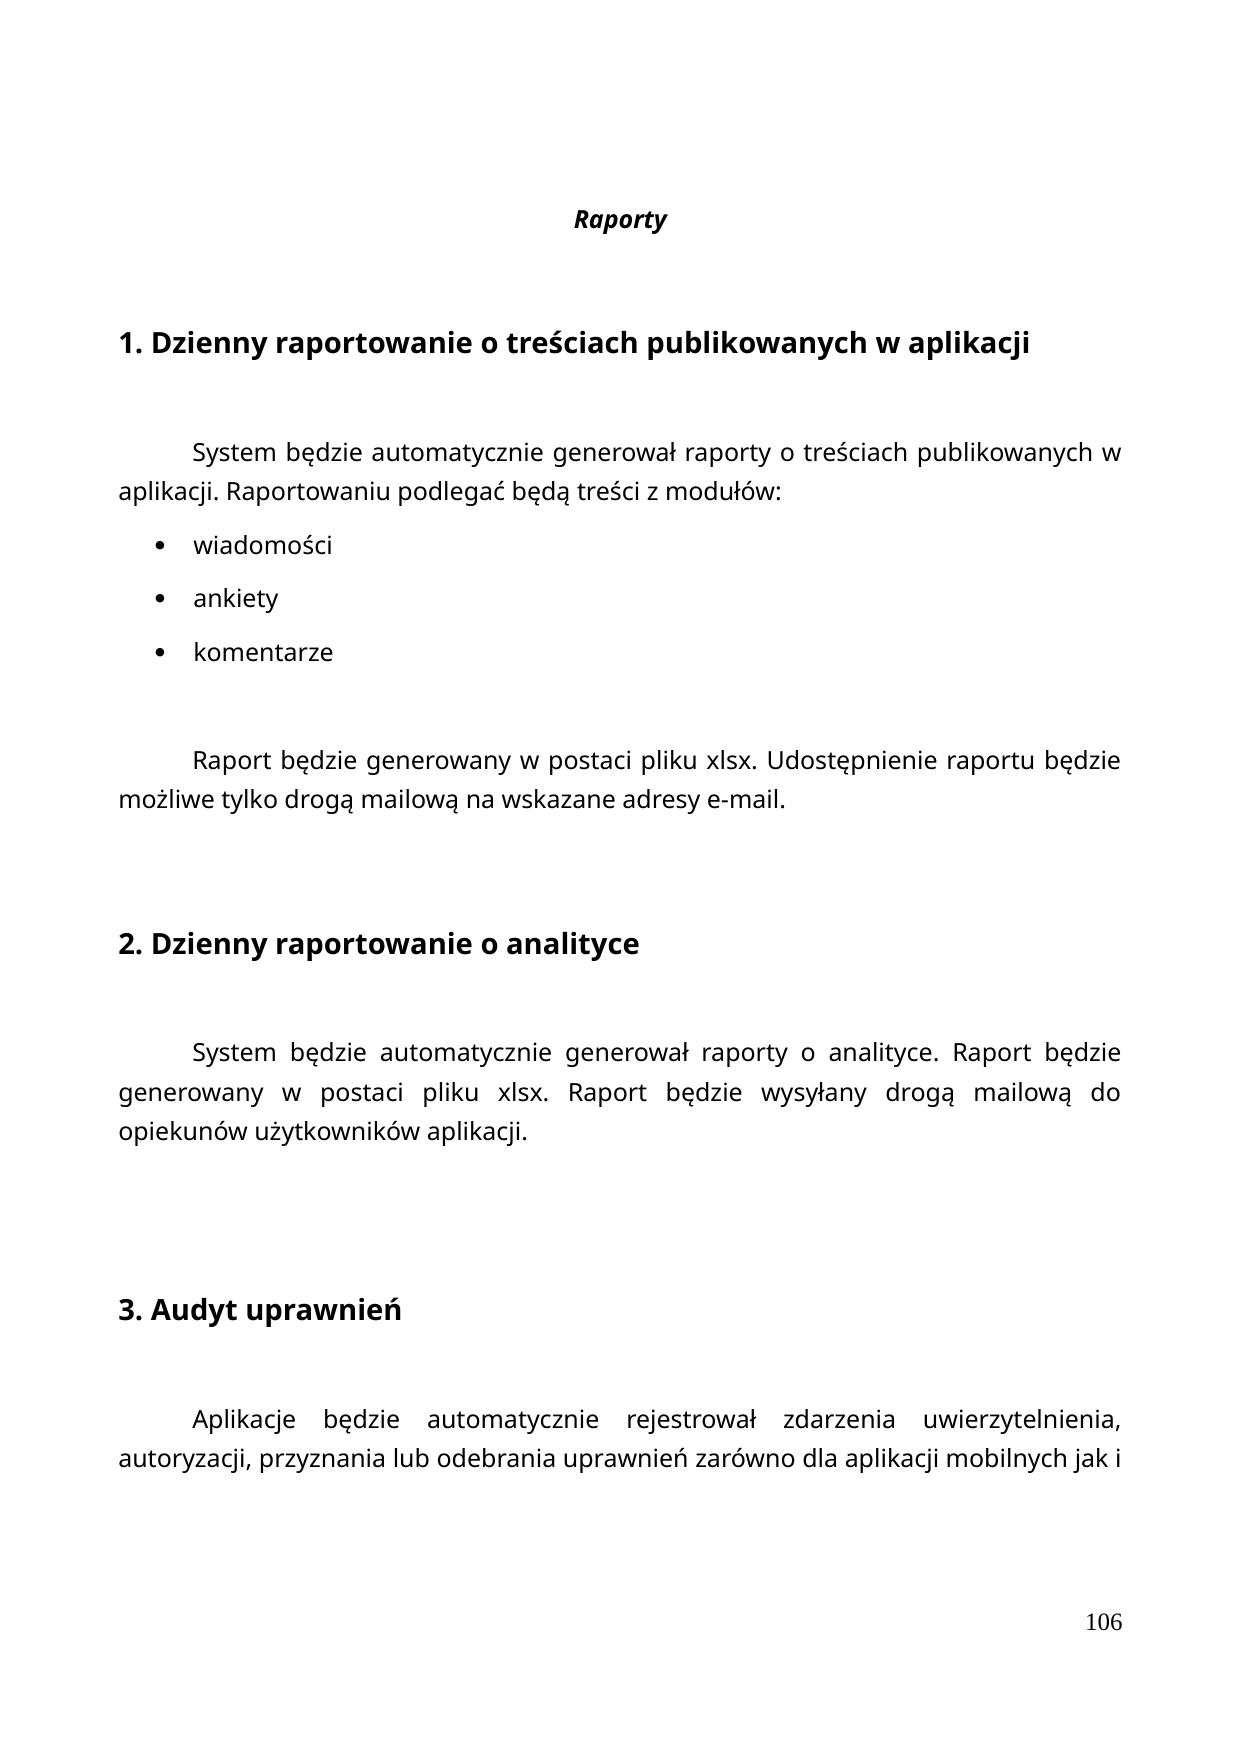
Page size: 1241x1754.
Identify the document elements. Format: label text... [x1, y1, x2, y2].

text System będzie automatycznie generował raporty o treściach publikowanych w aplikacji. Raportowaniu podlegać będą treści z modułów: [118, 434, 1122, 508]
list wiadomości [156, 527, 1122, 561]
text System będzie automatycznie generował raporty o analityce. Raport będzie generowany w postaci pliku xlsx. Raport będzie wysyłany drogą mailową do opiekunów użytkowników aplikacji. [118, 1035, 1122, 1147]
text Raport będzie generowany w postaci pliku xlsx. Udostępnienie raportu będzie możliwe tylko drogą mailową na wskazane adresy e-mail. [118, 742, 1122, 816]
subtitle 1. Dzienny raportowanie o treściach publikowanych w aplikacji [118, 322, 1122, 362]
subtitle Raporty [118, 201, 1122, 235]
subtitle 3. Audyt uprawnień [118, 1289, 1122, 1329]
list komentarze [156, 635, 1122, 669]
text Aplikacje będzie automatycznie rejestrował zdarzenia uwierzytelnienia, autoryzacji, przyznania lub odebrania uprawnień zarówno dla aplikacji mobilnych jak i [118, 1401, 1122, 1474]
list ankiety [156, 581, 1122, 615]
subtitle 2. Dzienny raportowanie o analityce [118, 923, 1122, 963]
